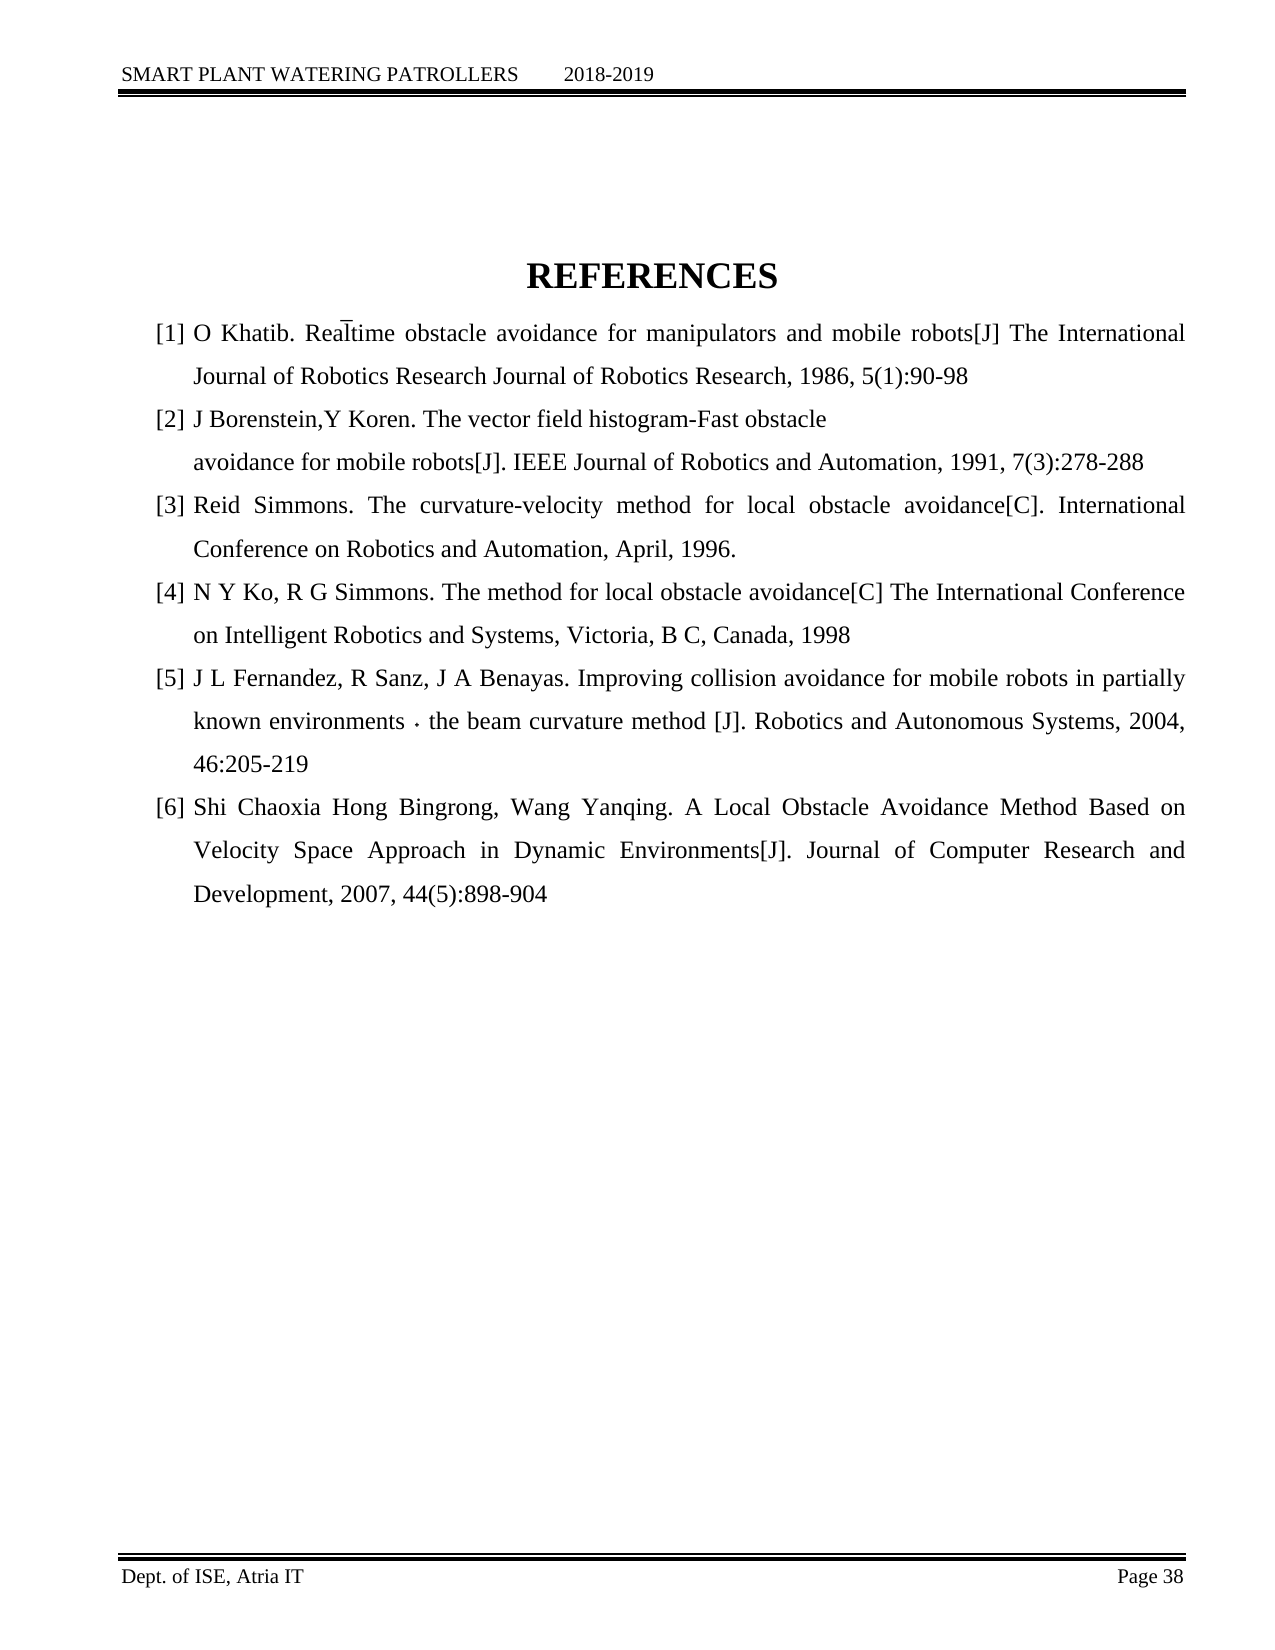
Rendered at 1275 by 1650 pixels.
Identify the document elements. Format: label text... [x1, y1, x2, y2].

list Shi Chaoxia Hong Bingrong, Wang Yanqing. A Local Obstacle Avoidance Method Based on Velocity Space Approach in Dynamic Environments[J]. Journal of Computer Research and Development, 2007, 44(5):898-904 [156, 792, 1186, 907]
list avoidance for mobile robots[J]. IEEE Journal of Robotics and Automation, 1991, 7(3):278-288 [156, 447, 1186, 476]
list O Khatib. Real̅time obstacle avoidance for manipulators and mobile robots[J] The International Journal of Robotics Research Journal of Robotics Research, 1986, 5(1):90-98 [156, 318, 1186, 390]
text REFERENCES [118, 253, 1186, 297]
list Reid Simmons. The curvature-velocity method for local obstacle avoidance[C]. International Conference on Robotics and Automation, April, 1996. [156, 491, 1186, 562]
list J L Fernandez, R Sanz, J A Benayas. Improving collision avoidance for mobile robots in partially known environments ˖ the beam curvature method [J]. Robotics and Autonomous Systems, 2004, 46:205-219 [156, 663, 1186, 778]
list J Borenstein,Y Koren. The vector field histogram-Fast obstacle [156, 404, 1186, 433]
list N Y Ko, R G Simmons. The method for local obstacle avoidance[C] The International Conference on Intelligent Robotics and Systems, Victoria, B C, Canada, 1998 [156, 577, 1186, 649]
